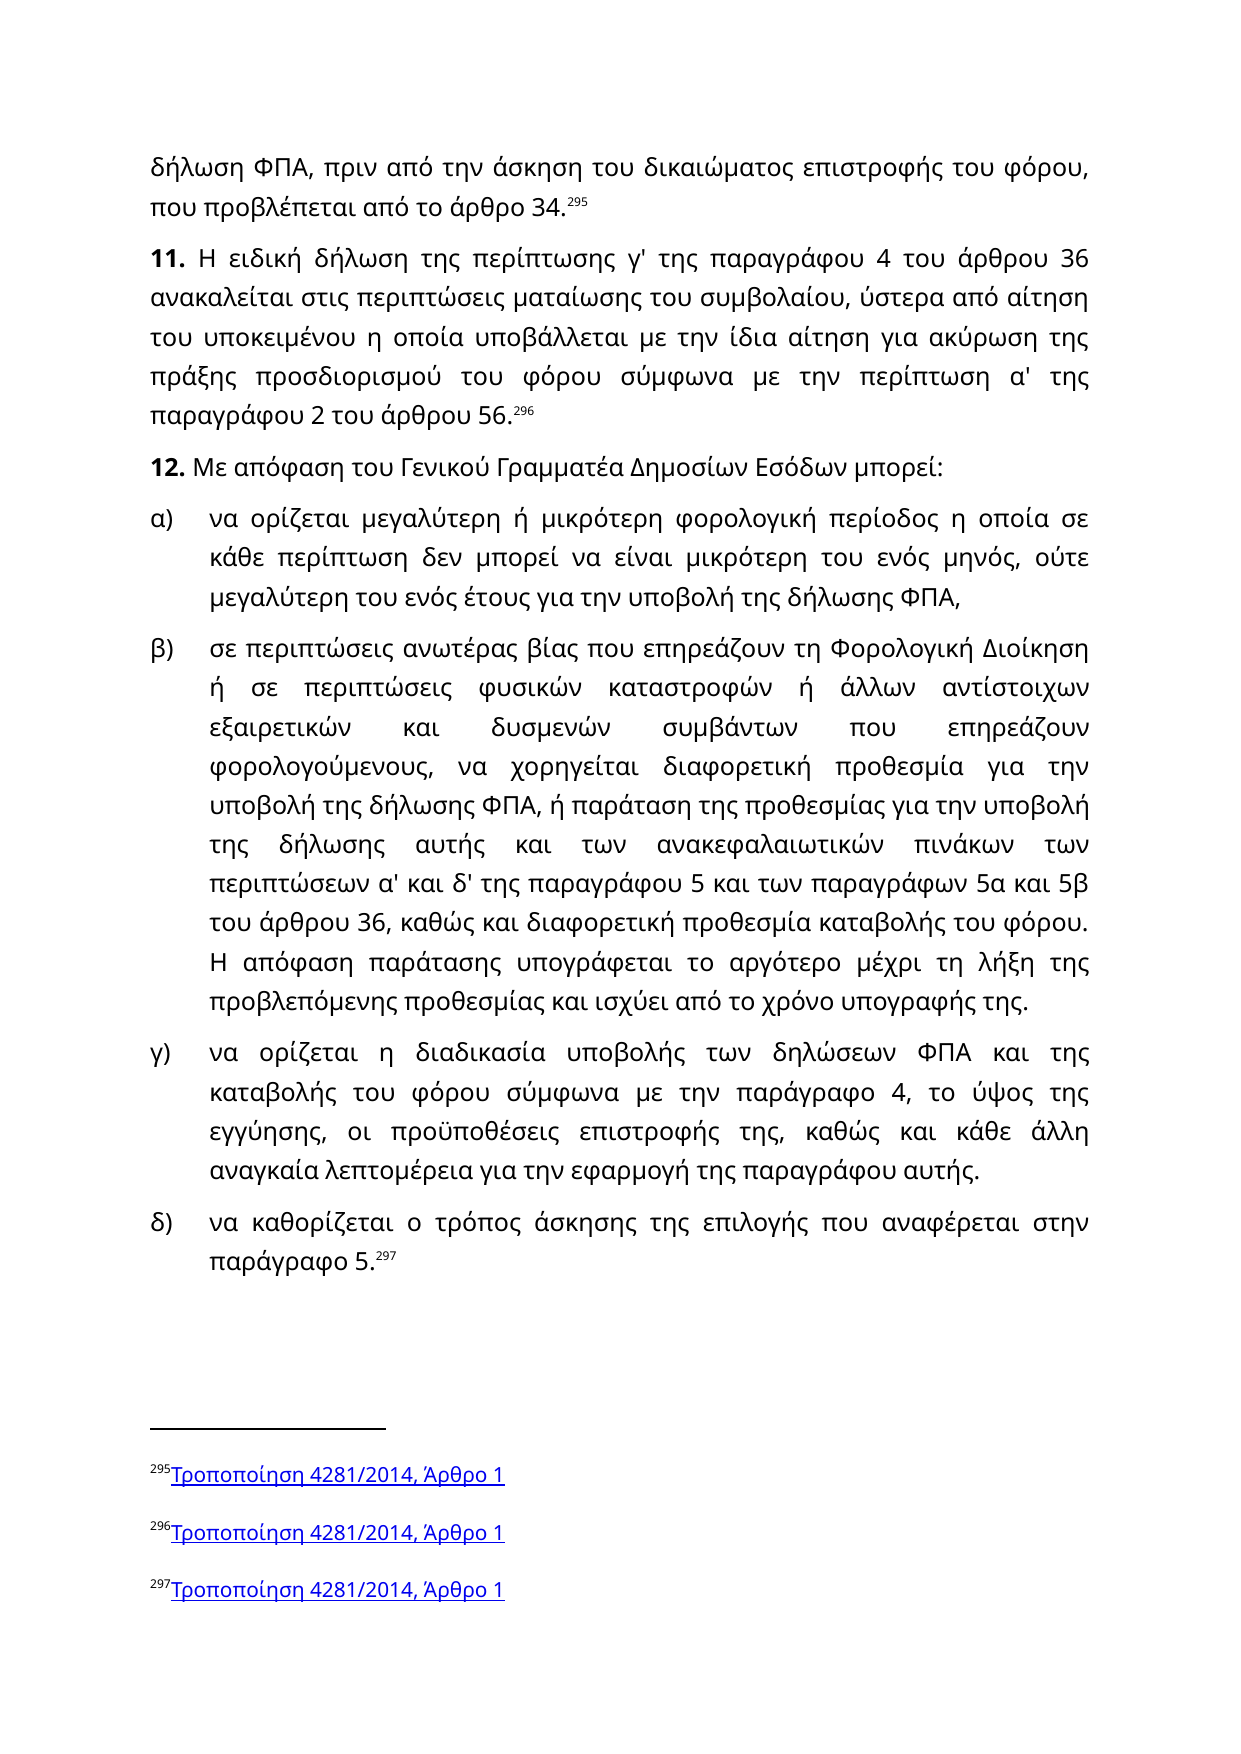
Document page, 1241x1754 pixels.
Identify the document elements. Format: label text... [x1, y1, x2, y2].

list β) σε περιπτώσεις ανωτέρας βίας που επηρεάζουν τη Φορολογική Διοίκηση ή σε περιπτώσεις φυσικών καταστροφών ή άλλων αντίστοιχων εξαιρετικών και δυσμενών συμβάντων που επηρεάζουν φορολογούμενους, να χορηγείται διαφορετική προθεσμία για την υποβολή της δήλωσης ΦΠΑ, ή παράταση της προθεσμίας για την υποβολή της δήλωσης αυτής και των ανακεφαλαιωτικών πινάκων των περιπτώσεων α' και δ' της παραγράφου 5 και των παραγράφων 5α και 5β του άρθρου 36, καθώς και διαφορετική προθεσμία καταβολής του φόρου. Η απόφαση παράτασης υπογράφεται το αργότερο μέχρι τη λήξη της προβλεπόμενης προθεσμίας και ισχύει από το χρόνο υπογραφής της. [150, 631, 1090, 1017]
list α) να ορίζεται μεγαλύτερη ή μικρότερη φορολογική περίοδος η οποία σε κάθε περίπτωση δεν μπορεί να είναι μικρότερη του ενός μηνός, ούτε μεγαλύτερη του ενός έτους για την υποβολή της δήλωσης ΦΠΑ, [150, 501, 1090, 613]
text Τροποποίηση 4281/2014, Άρθρο 1 [150, 1460, 1090, 1489]
list δ) να καθορίζεται ο τρόπος άσκησης της επιλογής που αναφέρεται στην παράγραφο 5. [150, 1204, 1090, 1277]
text Τροποποίηση 4281/2014, Άρθρο 1 [150, 1518, 1090, 1546]
text 11. Η ειδική δήλωση της περίπτωσης γ' της παραγράφου 4 του άρθρου 36 ανακαλείται στις περιπτώσεις ματαίωσης του συμβολαίου, ύστερα από αίτηση του υποκειμένου η οποία υποβάλλεται με την ίδια αίτηση για ακύρωση της πράξης προσδιορισμού του φόρου σύμφωνα με την περίπτωση α' της παραγράφου 2 του άρθρου 56. [150, 241, 1090, 432]
text 12. Με απόφαση του Γενικού Γραμματέα Δημοσίων Εσόδων μπορεί: [150, 449, 1090, 483]
text δήλωση ΦΠΑ, πριν από την άσκηση του δικαιώματος επιστροφής του φόρου, που προβλέπεται από το άρθρο 34. [150, 150, 1090, 223]
list γ) να ορίζεται η διαδικασία υποβολής των δηλώσεων ΦΠΑ και της καταβολής του φόρου σύμφωνα με την παράγραφο 4, το ύψος της εγγύησης, οι προϋποθέσεις επιστροφής της, καθώς και κάθε άλλη αναγκαία λεπτομέρεια για την εφαρμογή της παραγράφου αυτής. [150, 1035, 1090, 1187]
text Τροποποίηση 4281/2014, Άρθρο 1 [150, 1576, 1090, 1604]
